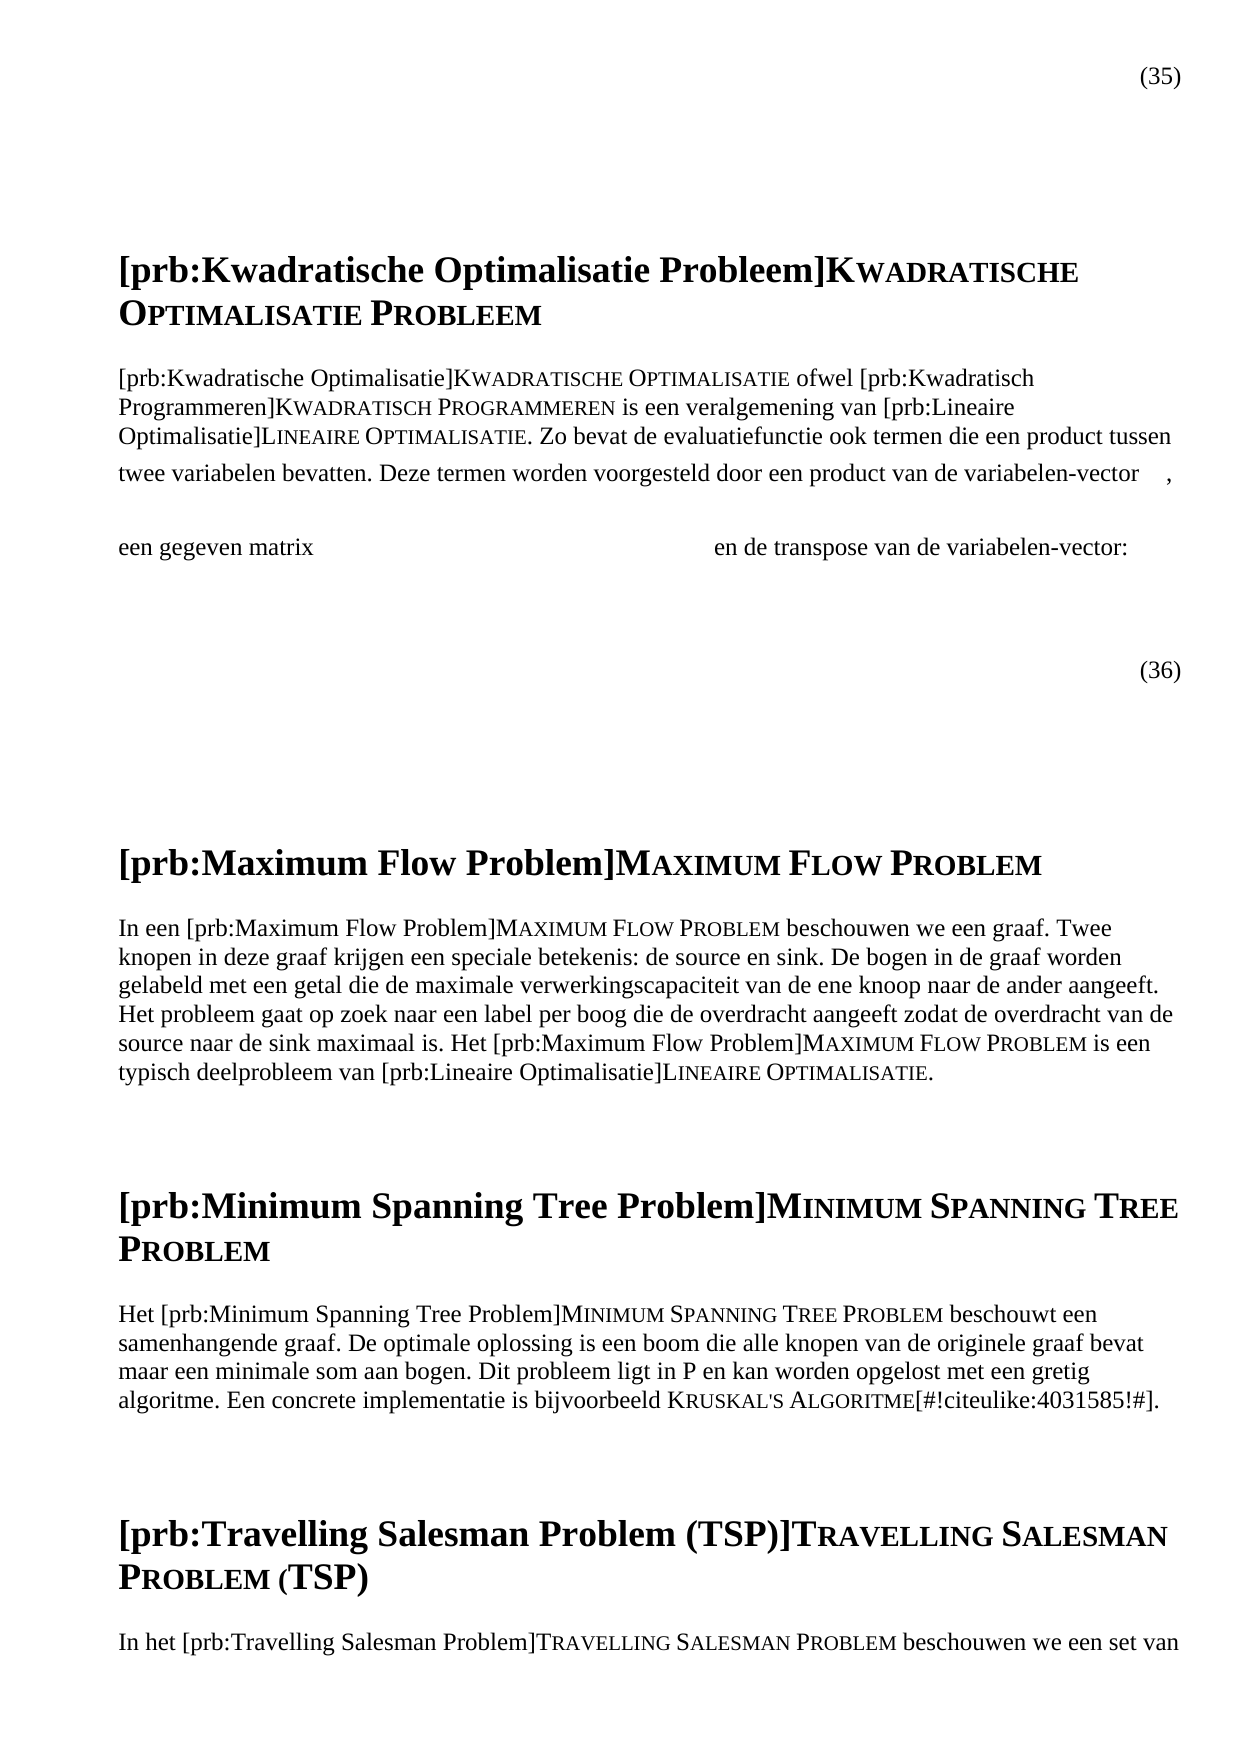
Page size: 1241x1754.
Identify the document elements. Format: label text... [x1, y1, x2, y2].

text In het [prb:Travelling Salesman Problem]TRAVELLING SALESMAN PROBLEM beschouwen we een set van [118, 1627, 1181, 1656]
subtitle [prb:Maximum Flow Problem]MAXIMUM FLOW PROBLEM [118, 797, 1181, 883]
text In een [prb:Maximum Flow Problem]MAXIMUM FLOW PROBLEM beschouwen we een graaf. Twee knopen in deze graaf krijgen een speciale betekenis: de source en sink. De bogen in de graaf worden gelabeld met een getal die de maximale verwerkingscapaciteit van de ene knoop naar de ander aangeeft. Het probleem gaat op zoek naar een label per boog die de overdracht aangeeft zodat de overdracht van de source naar de sink maximaal is. Het [prb:Maximum Flow Problem]MAXIMUM FLOW PROBLEM is een typisch deelprobleem van [prb:Lineaire Optimalisatie]LINEAIRE OPTIMALISATIE. [118, 913, 1181, 1086]
subtitle [prb:Travelling Salesman Problem (TSP)]TRAVELLING SALESMAN PROBLEM (TSP) [118, 1468, 1181, 1598]
table_header (36) [526, 655, 1181, 714]
text [prb:Kwadratische Optimalisatie]KWADRATISCHE OPTIMALISATIE ofwel [prb:Kwadratisch Programmeren]KWADRATISCH PROGRAMMEREN is een veralgemening van [prb:Lineaire Optimalisatie]LINEAIRE OPTIMALISATIE. Zo bevat de evaluatiefunctie ook termen die een product tussen twee variabelen bevatten. Deze termen worden voorgesteld door een product van de variabelen-vector , een gegeven matrix en de transpose van de variabelen-vector: [118, 363, 1181, 625]
subtitle [prb:Minimum Spanning Tree Problem]MINIMUM SPANNING TREE PROBLEM [118, 1140, 1181, 1269]
text Het [prb:Minimum Spanning Tree Problem]MINIMUM SPANNING TREE PROBLEM beschouwt een samenhangende graaf. De optimale oplossing is een boom die alle knopen van de originele graaf bevat maar een minimale som aan bogen. Dit probleem ligt in P en kan worden opgelost met een gretig algoritme. Een concrete implementatie is bijvoorbeeld KRUSKAL'S ALGORITME[#!citeulike:4031585!#]. [118, 1299, 1181, 1414]
table_header (35) [495, 59, 1181, 121]
table_header [118, 655, 526, 714]
subtitle [prb:Kwadratische Optimalisatie Probleem]KWADRATISCHE OPTIMALISATIE PROBLEEM [118, 204, 1181, 334]
table_header [118, 59, 495, 121]
